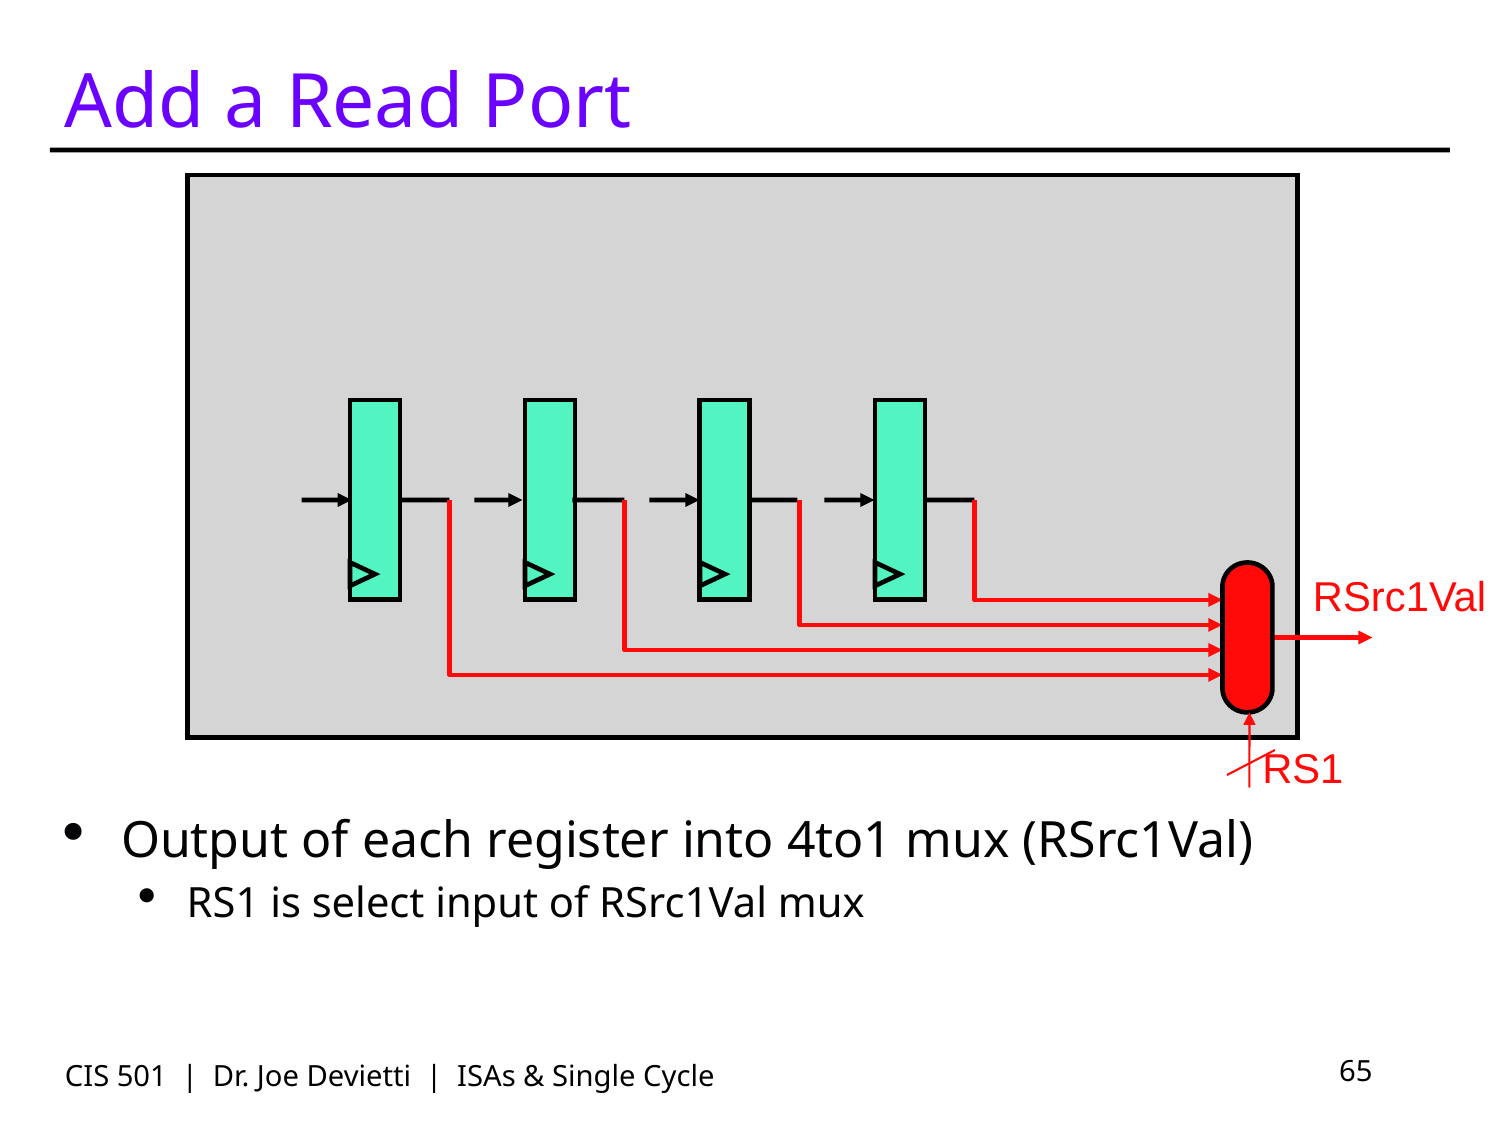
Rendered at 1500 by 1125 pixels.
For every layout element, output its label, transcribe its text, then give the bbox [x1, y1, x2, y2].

text_box Add a Read Port [49, 37, 1375, 150]
text_box [187, 174, 1298, 738]
text_box [1074, 1049, 1388, 1100]
text_box RS1 [1247, 734, 1359, 800]
text_box RS1 [1269, 757, 1285, 768]
text_box Output of each register into 4to1 mux (RSrc1Val) RS1 is select input of RSrc1Val mux [49, 800, 1450, 1025]
text_box CIS 501 | Dr. Joe Devietti | ISAs & Single Cycle [49, 1049, 988, 1100]
text_box RSrc1Val [1298, 562, 1500, 628]
